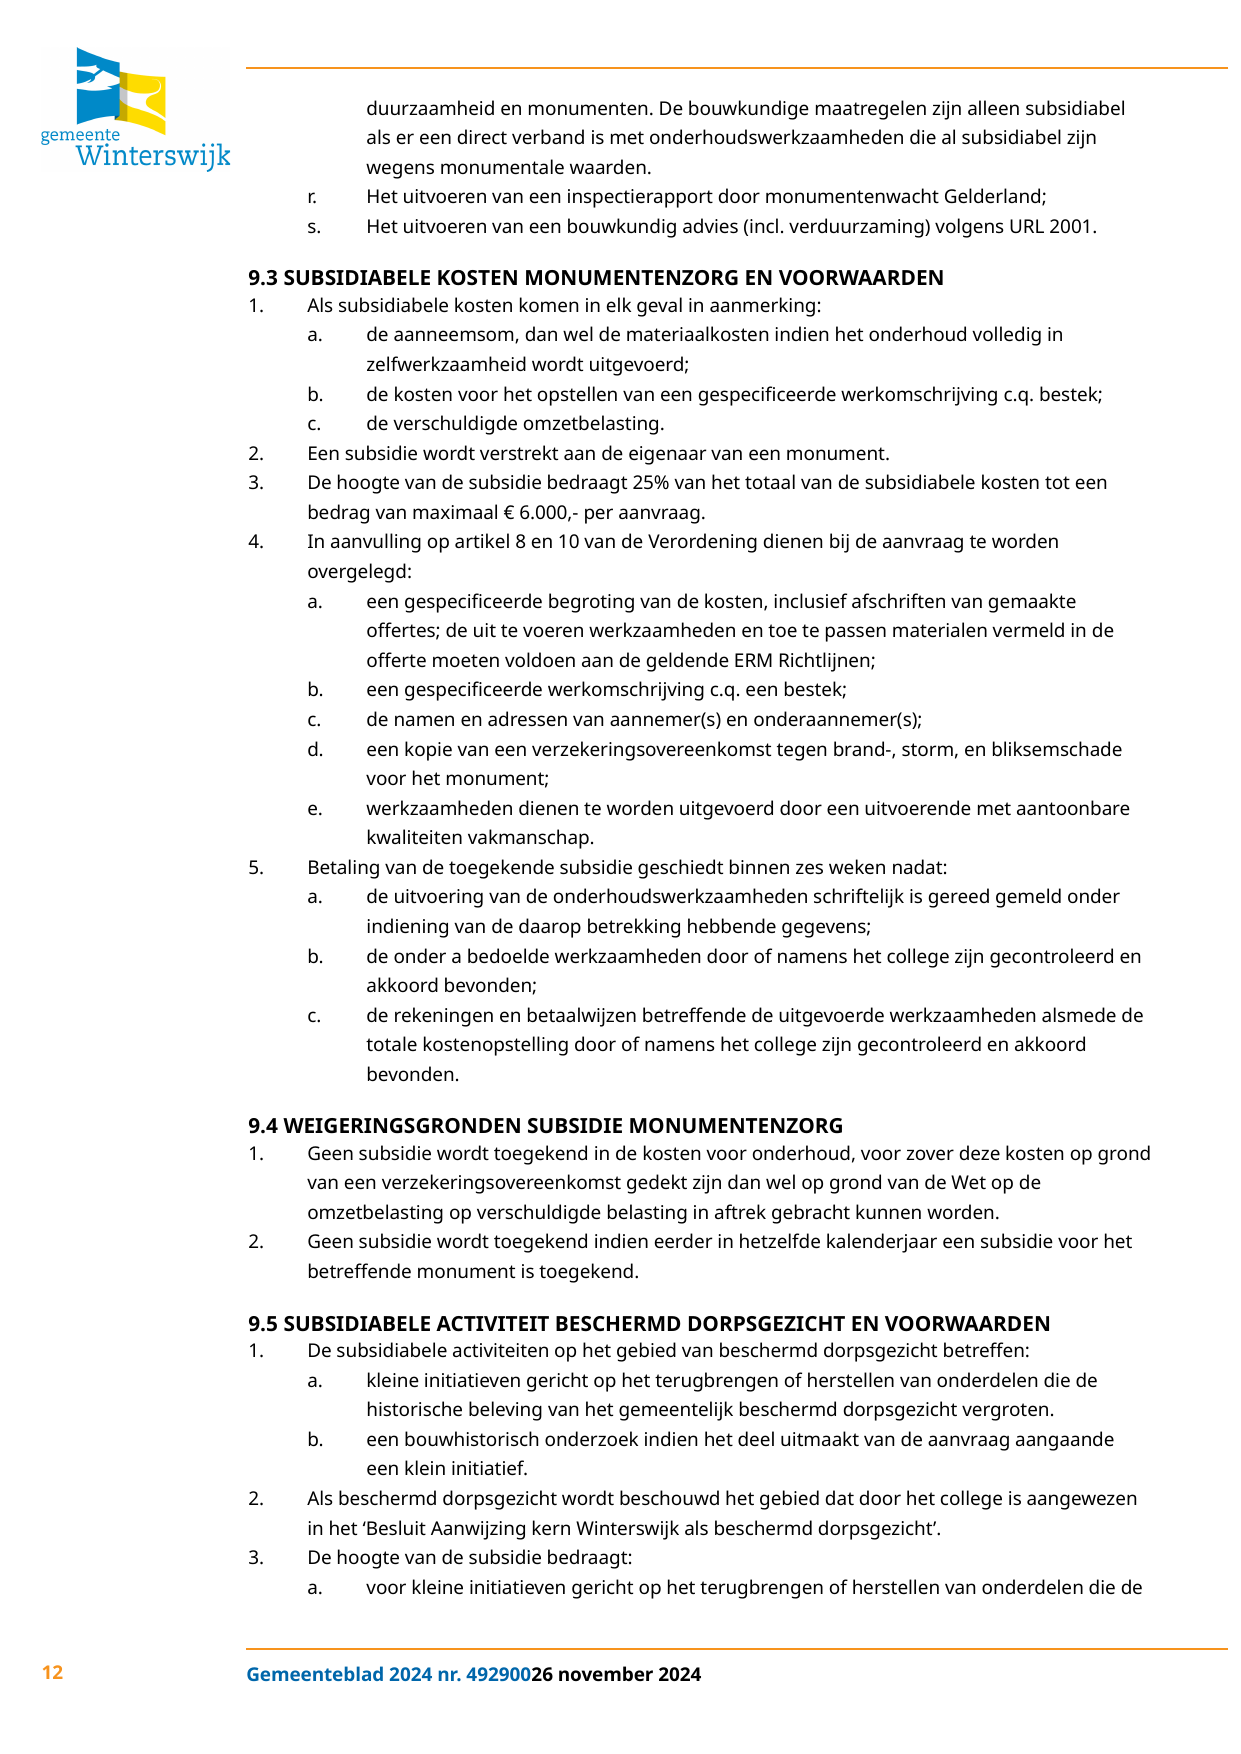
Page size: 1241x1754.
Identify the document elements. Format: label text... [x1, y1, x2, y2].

list Als beschermd dorpsgezicht wordt beschouwd het gebied dat door het college is aangewezen in het ‘Besluit Aanwijzing kern Winterswijk als beschermd dorpsgezicht’. [248, 1485, 1152, 1540]
list een bouwhistorisch onderzoek indien het deel uitmaakt van de aanvraag aangaande een klein initiatief. [307, 1426, 1152, 1481]
list de onder a bedoelde werkzaamheden door of namens het college zijn gecontroleerd en akkoord bevonden; [307, 943, 1152, 998]
list De hoogte van de subsidie bedraagt 25% van het totaal van de subsidiabele kosten tot een bedrag van maximaal € 6.000,- per aanvraag. [248, 469, 1152, 525]
list de aanneemsom, dan wel de materiaalkosten indien het onderhoud volledig in zelfwerkzaamheid wordt uitgevoerd; [307, 322, 1152, 377]
picture [225, 153, 231, 162]
list een gespecificeerde begroting van de kosten, inclusief afschriften van gemaakte offertes; de uit te voeren werkzaamheden en toe te passen materialen vermeld in de offerte moeten voldoen aan de geldende ERM Richtlijnen; [307, 588, 1152, 673]
list Als subsidiabele kosten komen in elk geval in aanmerking: [248, 292, 1152, 318]
list In aanvulling op artikel 8 en 10 van de Verordening dienen bij de aanvraag te worden overgelegd: [248, 529, 1152, 584]
list De subsidiabele activiteiten op het gebied van beschermd dorpsgezicht betreffen: [248, 1337, 1152, 1363]
list de namen en adressen van aannemer(s) en onderaannemer(s); [307, 706, 1152, 732]
text 9.3 SUBSIDIABELE KOSTEN MONUMENTENZORG EN VOORWAARDEN [248, 263, 1152, 292]
list de kosten voor het opstellen van een gespecificeerde werkomschrijving c.q. bestek; [307, 381, 1152, 406]
list Geen subsidie wordt toegekend in de kosten voor onderhoud, voor zover deze kosten op grond van een verzekeringsovereenkomst gedekt zijn dan wel op grond van de Wet op de omzetbelasting op verschuldigde belasting in aftrek gebracht kunnen worden. [248, 1140, 1152, 1225]
picture [41, 47, 231, 172]
list duurzaamheid en monumenten. De bouwkundige maatregelen zijn alleen subsidiabel als er een direct verband is met onderhoudswerkzaamheden die al subsidiabel zijn wegens monumentale waarden. [307, 95, 1152, 180]
list Het uitvoeren van een bouwkundig advies (incl. verduurzaming) volgens URL 2001. [307, 213, 1152, 239]
list Betaling van de toegekende subsidie geschiedt binnen zes weken nadat: [248, 854, 1152, 880]
list de uitvoering van de onderhoudswerkzaamheden schriftelijk is gereed gemeld onder indiening van de daarop betrekking hebbende gegevens; [307, 884, 1152, 939]
list voor kleine initiatieven gericht op het terugbrengen of herstellen van onderdelen die de [307, 1574, 1152, 1599]
text 9.5 SUBSIDIABELE ACTIVITEIT BESCHERMD DORPSGEZICHT EN VOORWAARDEN [248, 1309, 1152, 1337]
list De hoogte van de subsidie bedraagt: [248, 1544, 1152, 1570]
list kleine initiatieven gericht op het terugbrengen of herstellen van onderdelen die de historische beleving van het gemeentelijk beschermd dorpsgezicht vergroten. [307, 1367, 1152, 1422]
list Geen subsidie wordt toegekend indien eerder in hetzelfde kalenderjaar een subsidie voor het betreffende monument is toegekend. [248, 1229, 1152, 1284]
list Het uitvoeren van een inspectierapport door monumentenwacht Gelderland; [307, 183, 1152, 209]
list een kopie van een verzekeringsovereenkomst tegen brand-, storm, en bliksemschade voor het monument; [307, 736, 1152, 791]
list werkzaamheden dienen te worden uitgevoerd door een uitvoerende met aantoonbare kwaliteiten vakmanschap. [307, 795, 1152, 850]
list een gespecificeerde werkomschrijving c.q. een bestek; [307, 677, 1152, 702]
list de verschuldigde omzetbelasting. [307, 410, 1152, 436]
list Een subsidie wordt verstrekt aan de eigenaar van een monument. [248, 440, 1152, 466]
text 9.4 WEIGERINGSGRONDEN SUBSIDIE MONUMENTENZORG [248, 1112, 1152, 1140]
list de rekeningen en betaalwijzen betreffende de uitgevoerde werkzaamheden alsmede de totale kostenopstelling door of namens het college zijn gecontroleerd en akkoord bevonden. [307, 1002, 1152, 1087]
